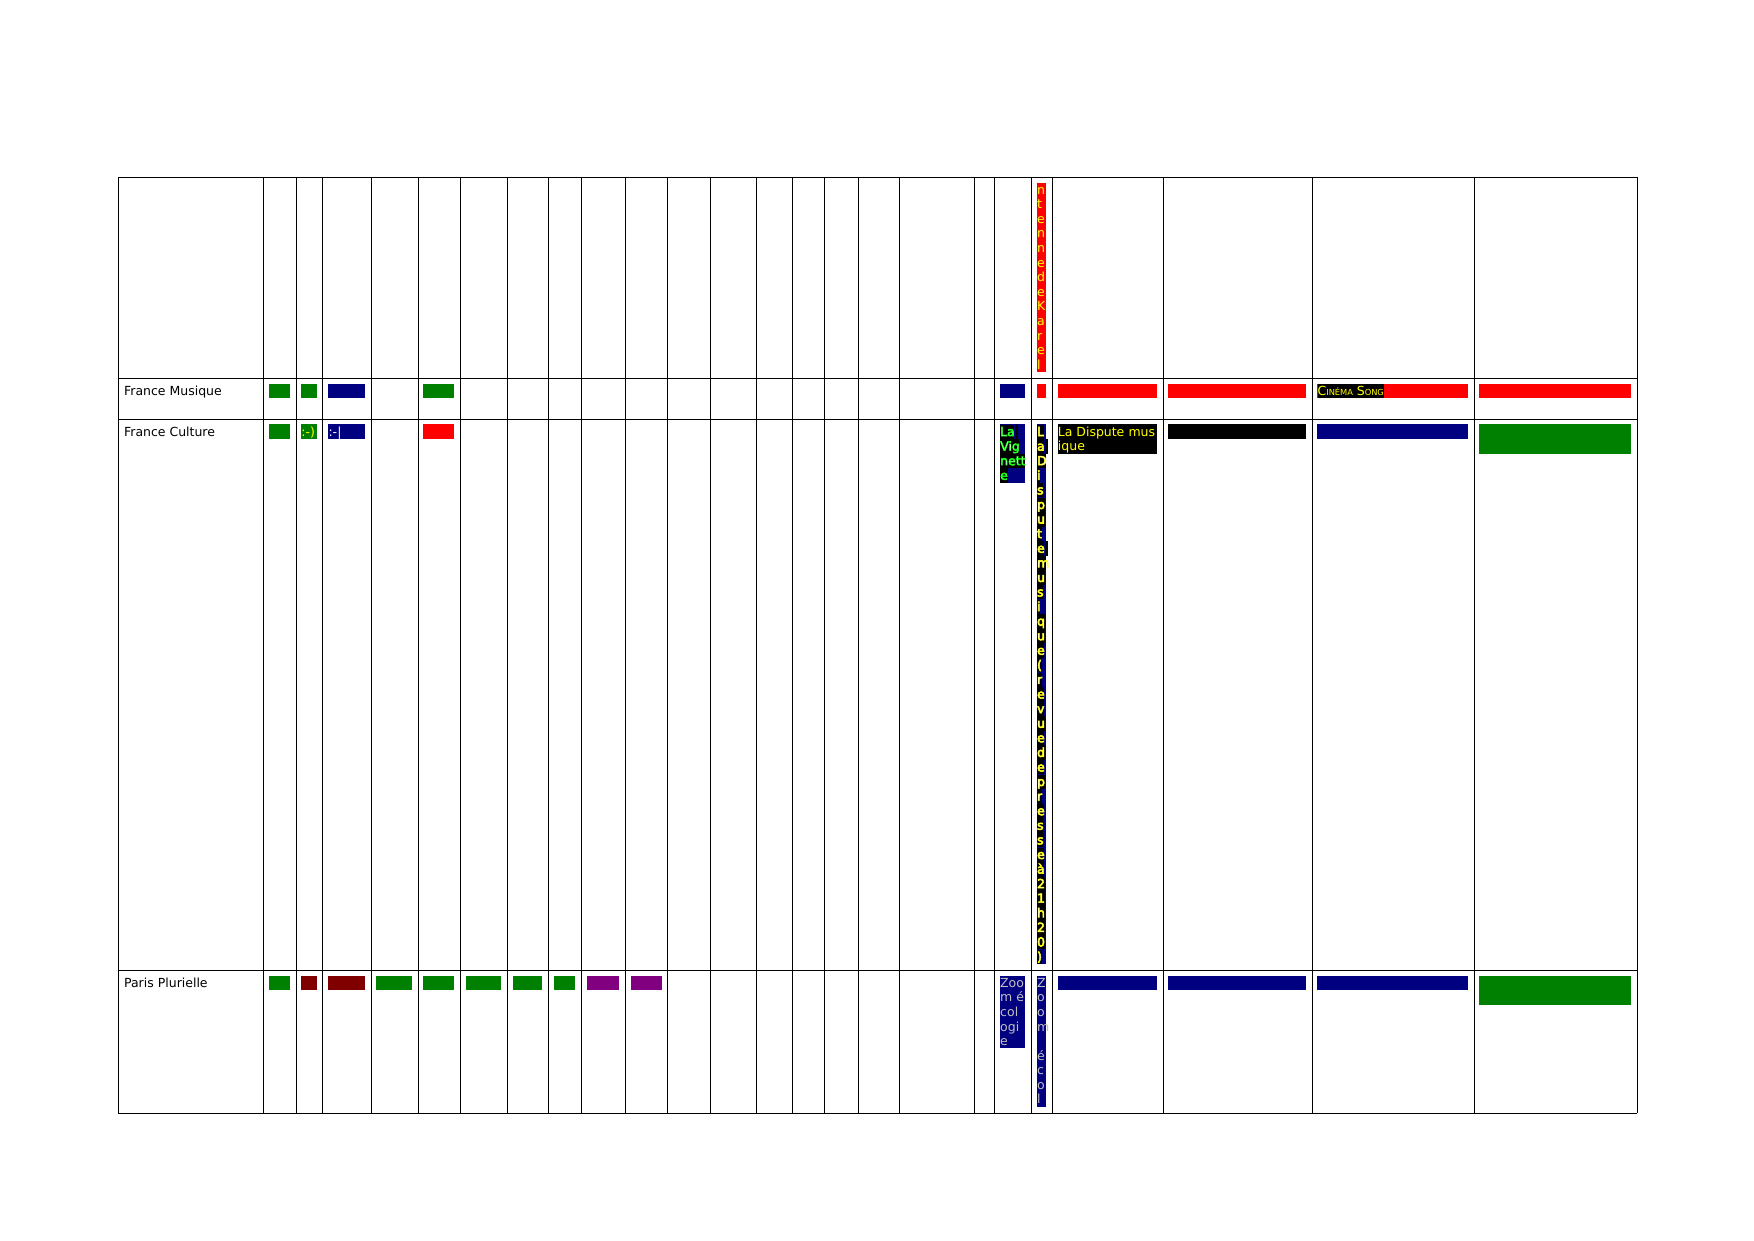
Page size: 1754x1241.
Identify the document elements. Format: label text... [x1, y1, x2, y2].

table_cell [757, 379, 792, 419]
table_cell [859, 379, 899, 419]
table_cell [793, 379, 824, 419]
table_cell [461, 379, 507, 419]
table_cell [419, 420, 460, 970]
table_cell [1053, 379, 1163, 419]
table_cell [419, 379, 460, 419]
table_cell [549, 379, 581, 419]
table_cell [461, 420, 507, 970]
table_cell [372, 971, 418, 1113]
table_cell [582, 420, 625, 970]
table_cell Zoom écologie [995, 971, 1031, 1113]
table_cell [859, 178, 899, 378]
table_cell [995, 379, 1031, 419]
table_cell [264, 379, 296, 419]
table_cell [264, 971, 296, 1113]
table_cell [900, 178, 974, 378]
table_cell [626, 178, 667, 378]
table_cell [900, 971, 974, 1113]
table_cell [1053, 971, 1163, 1113]
table_cell [900, 379, 974, 419]
table_cell [549, 971, 581, 1113]
table_cell [668, 379, 710, 419]
table_cell [711, 379, 756, 419]
table_cell [297, 379, 322, 419]
table_cell [582, 971, 625, 1113]
table_cell [626, 971, 667, 1113]
table_cell [372, 178, 418, 378]
table_cell [626, 420, 667, 970]
table_cell La Vignette [995, 420, 1031, 970]
table_cell [825, 971, 858, 1113]
table_cell [549, 420, 581, 970]
table_cell [793, 971, 824, 1113]
table_cell [461, 178, 507, 378]
table_cell Cinéma Song [1313, 379, 1474, 419]
table_cell [323, 379, 371, 419]
table_cell [582, 379, 625, 419]
table_cell [668, 971, 710, 1113]
table_cell [757, 971, 792, 1113]
table_cell [582, 178, 625, 378]
table_cell [626, 379, 667, 419]
table_cell [668, 178, 710, 378]
table_cell :-| [323, 420, 371, 970]
table_cell [711, 178, 756, 378]
table_cell :-) [297, 420, 322, 970]
table_cell [1164, 178, 1312, 378]
table_cell [1313, 971, 1474, 1113]
table_cell [461, 971, 507, 1113]
table_cell [825, 379, 858, 419]
table_cell [323, 178, 371, 378]
table_cell [1475, 971, 1637, 1113]
table_cell [975, 971, 994, 1113]
table_cell Paris Plurielle [119, 971, 263, 1113]
table_cell [297, 971, 322, 1113]
table_cell [825, 420, 858, 970]
table_cell Zoom écol [1032, 971, 1052, 1113]
table_cell [1164, 420, 1312, 970]
table_cell France Musique [119, 379, 263, 419]
table_cell [372, 420, 418, 970]
table_cell [1053, 178, 1163, 378]
table_cell France Culture [119, 420, 263, 970]
table_cell [793, 420, 824, 970]
table_cell [419, 971, 460, 1113]
table_cell [900, 420, 974, 970]
table_cell [975, 379, 994, 419]
table_cell [757, 420, 792, 970]
table_cell [419, 178, 460, 378]
table_cell [757, 178, 792, 378]
table_cell [859, 971, 899, 1113]
table_cell [1164, 379, 1312, 419]
table_cell [975, 420, 994, 970]
table_cell [1475, 178, 1637, 378]
table_cell [323, 971, 371, 1113]
table_cell [264, 178, 296, 378]
table_cell [995, 178, 1031, 378]
table_cell [508, 420, 548, 970]
table_cell ntenne de Karel [1032, 178, 1052, 378]
table_cell [1032, 379, 1052, 419]
table_cell La Dispute musique(revue de presse à 21 h 20) [1032, 420, 1052, 970]
table_cell [1313, 420, 1474, 970]
table_cell [793, 178, 824, 378]
table_cell [1475, 379, 1637, 419]
table_cell [668, 420, 710, 970]
table_cell [859, 420, 899, 970]
table_cell [372, 379, 418, 419]
table_cell [975, 178, 994, 378]
table_cell [1313, 178, 1474, 378]
table_cell [711, 971, 756, 1113]
table_cell [508, 178, 548, 378]
table_cell [264, 420, 296, 970]
table_cell [1164, 971, 1312, 1113]
table_cell La Dispute musique [1053, 420, 1163, 970]
table_cell [508, 379, 548, 419]
table_cell [297, 178, 322, 378]
table_cell [119, 178, 263, 378]
table_cell [1475, 420, 1637, 970]
table_cell [508, 971, 548, 1113]
table_cell [711, 420, 756, 970]
table_cell [549, 178, 581, 378]
table_cell [825, 178, 858, 378]
